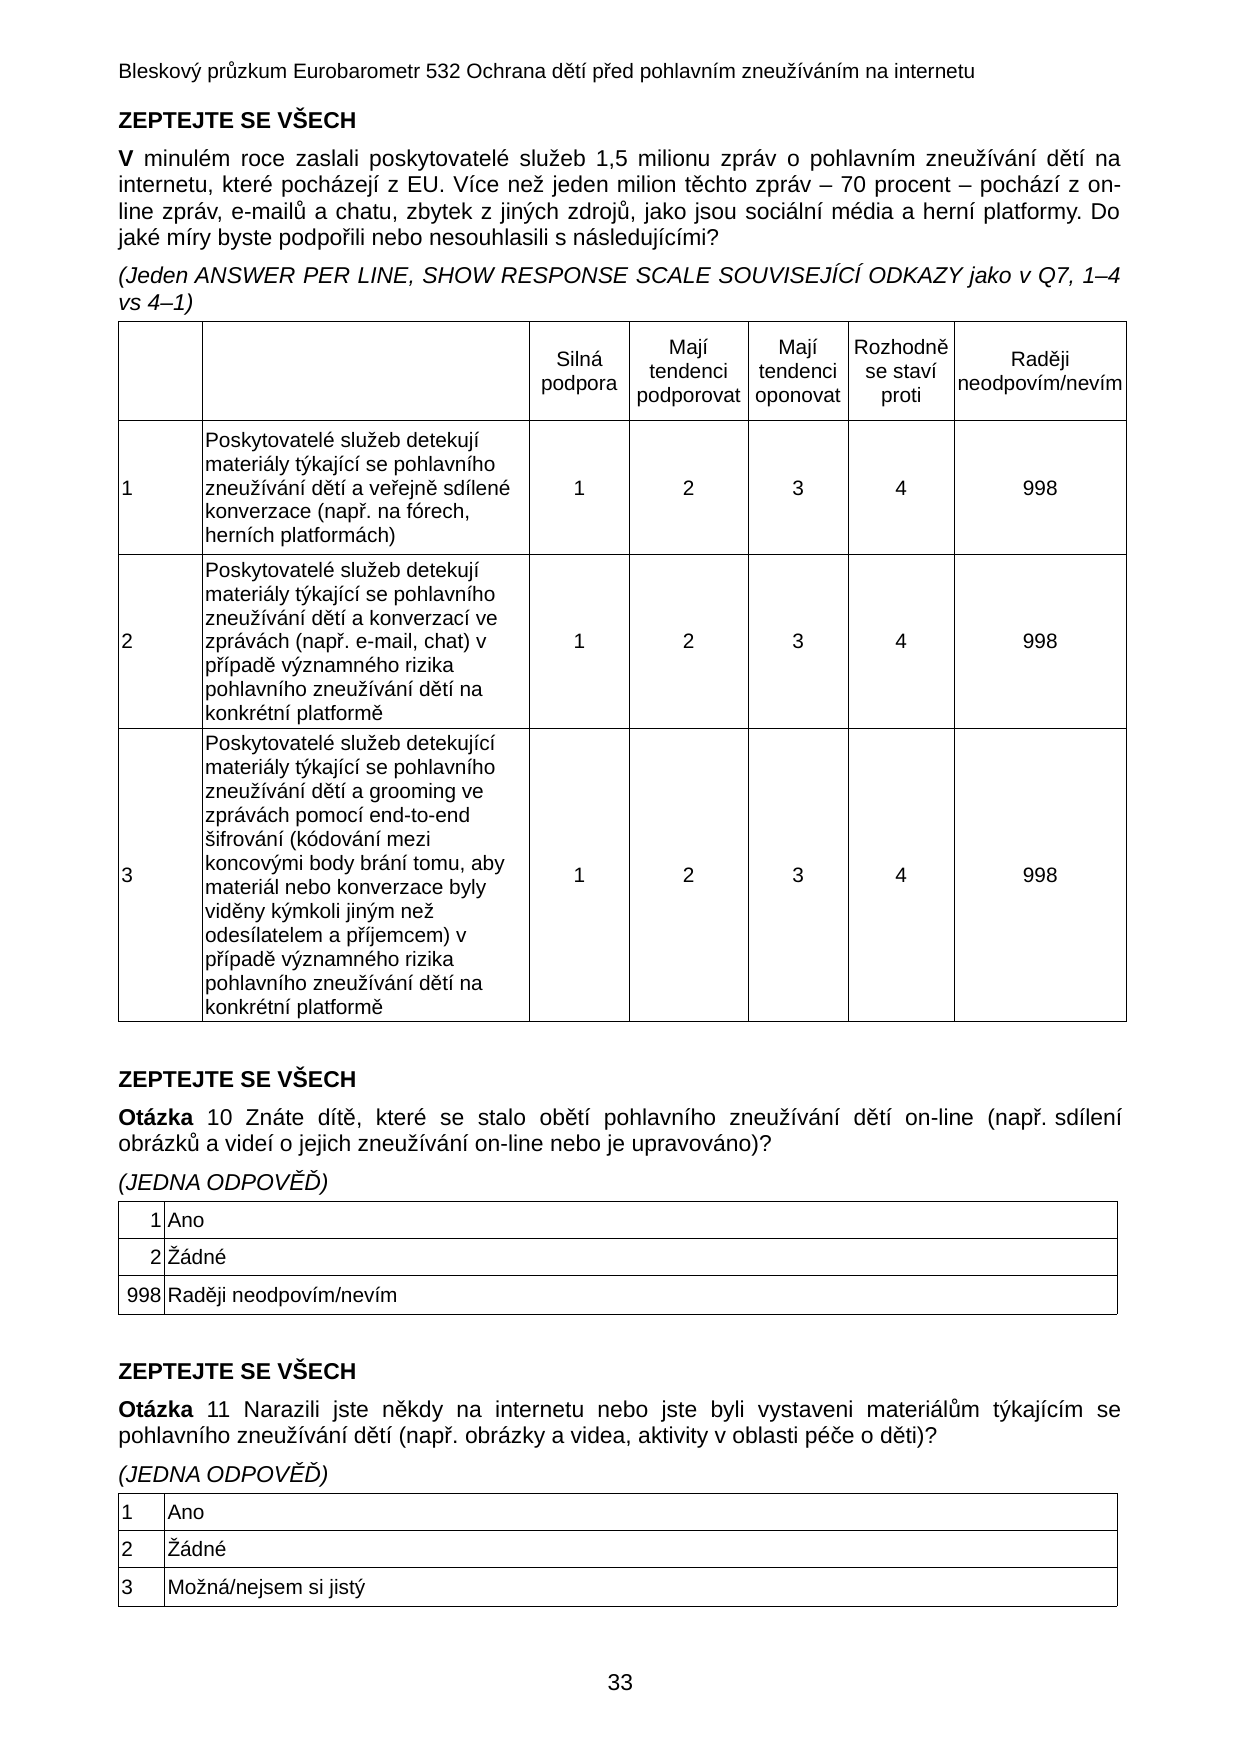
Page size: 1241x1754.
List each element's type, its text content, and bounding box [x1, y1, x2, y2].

text ZEPTEJTE SE VŠECH [118, 107, 1122, 133]
table_cell 2 [630, 729, 748, 1021]
table_cell 1 [530, 555, 629, 728]
table_cell 998 [119, 1276, 164, 1314]
table_header [119, 322, 202, 420]
text (Jeden ANSWER PER LINE, SHOW RESPONSE SCALE SOUVISEJÍCÍ ODKAZY jako v Q7, 1–4 vs 4–1) [118, 262, 1122, 315]
table_cell 3 [119, 1568, 164, 1606]
table_cell 998 [955, 729, 1126, 1021]
table_cell 2 [630, 421, 748, 554]
table_cell 2 [119, 1239, 164, 1275]
table_header Ano [165, 1494, 1117, 1530]
table_cell Poskytovatelé služeb detekují materiály týkající se pohlavního zneužívání dětí a konverzací ve zprávách (např. e-mail, chat) v případě významného rizika pohlavního zneužívání dětí na konkrétní platformě [203, 555, 529, 728]
table_cell 1 [530, 421, 629, 554]
table_header Rozhodně se staví proti [849, 322, 954, 420]
text (JEDNA ODPOVĚĎ) [118, 1168, 1122, 1195]
table_header Silná podpora [530, 322, 629, 420]
table_cell 3 [749, 555, 848, 728]
table_cell Raději neodpovím/nevím [165, 1276, 1117, 1314]
table_cell 2 [119, 1531, 164, 1567]
table_header 1 [119, 1202, 164, 1238]
table_cell 2 [630, 555, 748, 728]
table_cell Žádné [165, 1239, 1117, 1275]
table_cell Poskytovatelé služeb detekující materiály týkající se pohlavního zneužívání dětí a grooming ve zprávách pomocí end-to-end šifrování (kódování mezi koncovými body brání tomu, aby materiál nebo konverzace byly viděny kýmkoli jiným než odesílatelem a příjemcem) v případě významného rizika pohlavního zneužívání dětí na konkrétní platformě [203, 729, 529, 1021]
table_cell 2 [119, 555, 202, 728]
table_cell 998 [955, 555, 1126, 728]
text Otázka 11 Narazili jste někdy na internetu nebo jste byli vystaveni materiálům týkajícím se pohlavního zneužívání dětí (např. obrázky a videa, aktivity v oblasti péče o děti)? [118, 1396, 1122, 1449]
text ZEPTEJTE SE VŠECH [118, 1066, 1122, 1092]
table_cell Žádné [165, 1531, 1117, 1567]
table_cell 3 [119, 729, 202, 1021]
table_header 1 [119, 1494, 164, 1530]
table_cell 3 [749, 421, 848, 554]
text V minulém roce zaslali poskytovatelé služeb 1,5 milionu zpráv o pohlavním zneužívání dětí na internetu, které pocházejí z EU. Více než jeden milion těchto zpráv – 70 procent – pochází z on-line zpráv, e-mailů a chatu, zbytek z jiných zdrojů, jako jsou sociální média a herní platformy. Do jaké míry byste podpořili nebo nesouhlasili s následujícími? [118, 145, 1122, 250]
text Otázka 10 Znáte dítě, které se stalo obětí pohlavního zneužívání dětí on-line (např. sdílení obrázků a videí o jejich zneužívání on-line nebo je upravováno)? [118, 1104, 1122, 1157]
table_cell Možná/nejsem si jistý [165, 1568, 1117, 1606]
table_header Raději neodpovím/nevím [955, 322, 1126, 420]
table_cell 4 [849, 555, 954, 728]
table_header Mají tendenci podporovat [630, 322, 748, 420]
table_cell 3 [749, 729, 848, 1021]
table_header Mají tendenci oponovat [749, 322, 848, 420]
table_cell Poskytovatelé služeb detekují materiály týkající se pohlavního zneužívání dětí a veřejně sdílené konverzace (např. na fórech, herních platformách) [203, 421, 529, 554]
table_cell 998 [955, 421, 1126, 554]
text ZEPTEJTE SE VŠECH [118, 1358, 1122, 1384]
table_cell 4 [849, 729, 954, 1021]
table_cell 1 [119, 421, 202, 554]
table_header [203, 322, 529, 420]
table_cell 4 [849, 421, 954, 554]
table_header Ano [165, 1202, 1117, 1238]
text (JEDNA ODPOVĚĎ) [118, 1461, 1122, 1487]
table_cell 1 [530, 729, 629, 1021]
